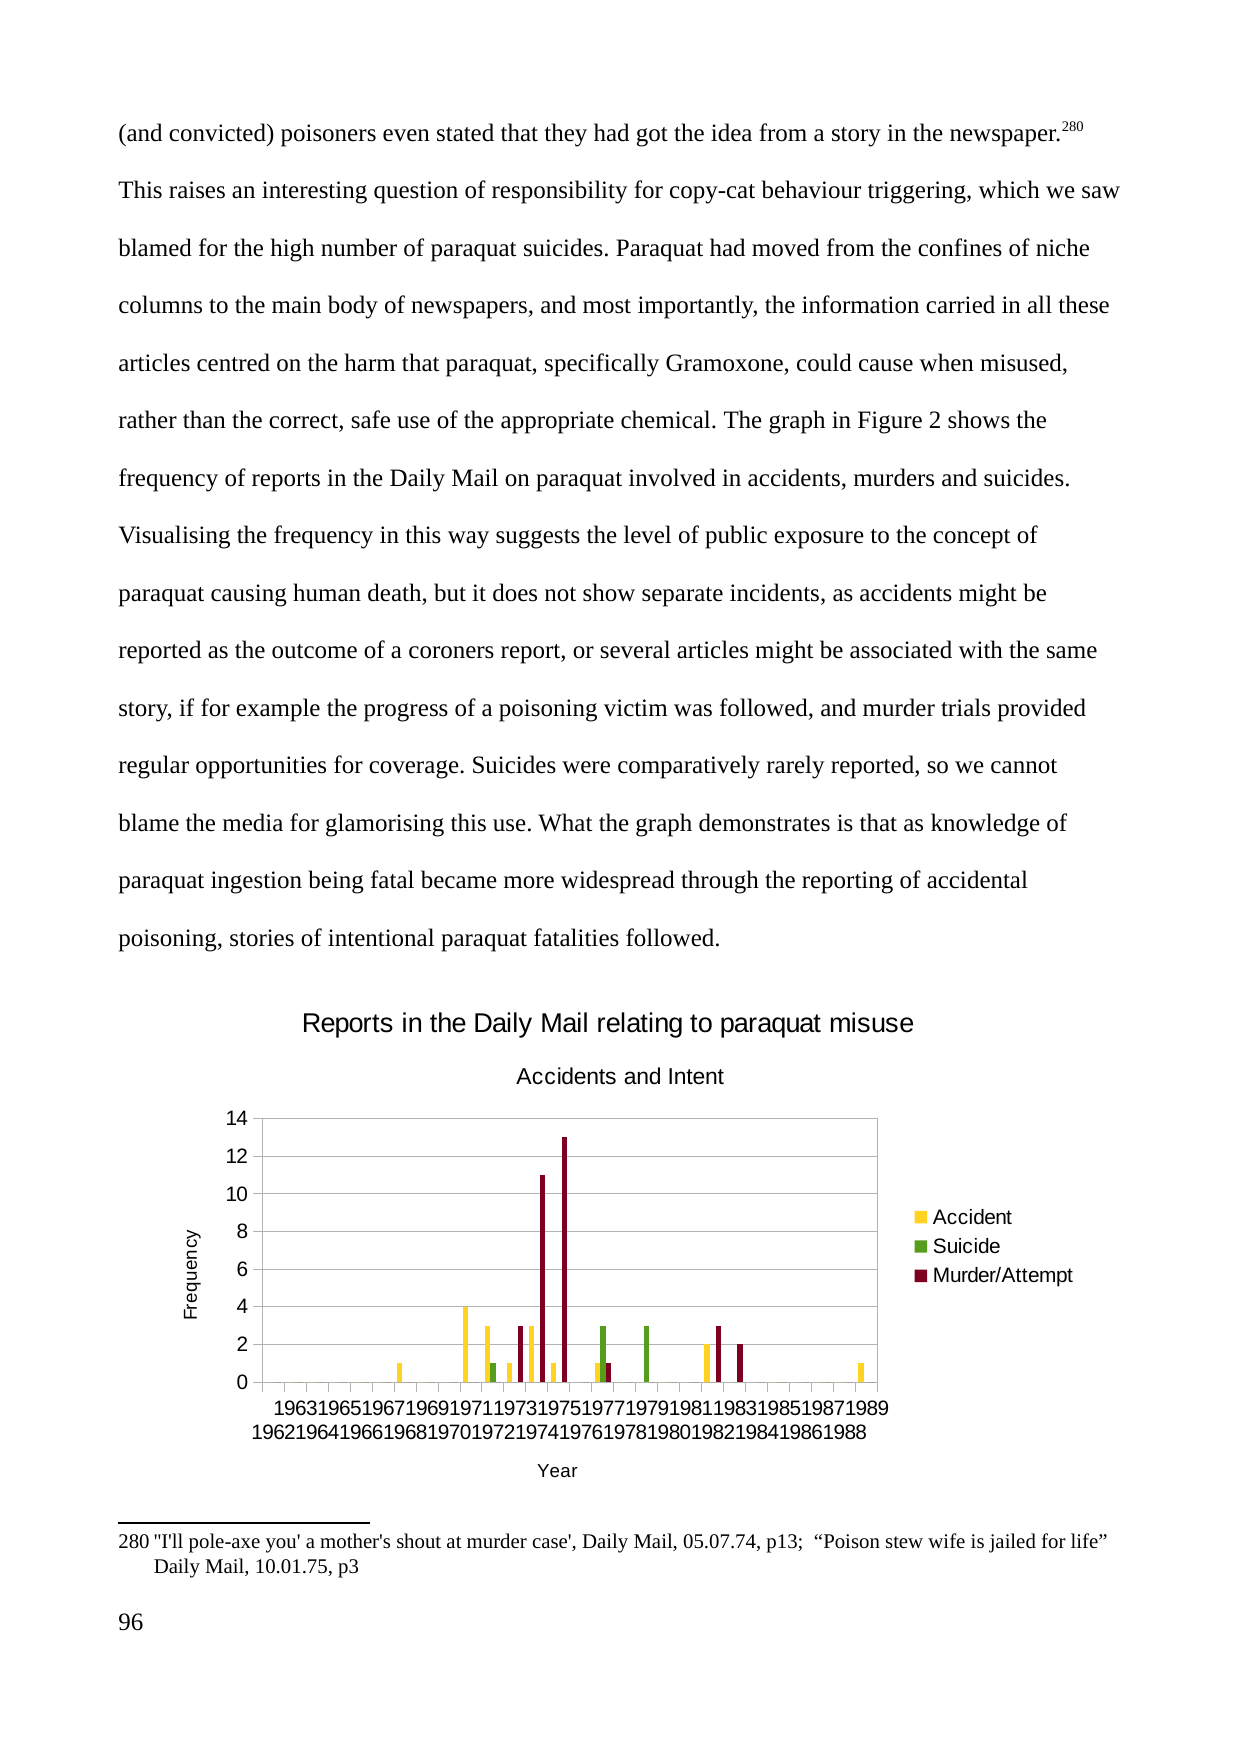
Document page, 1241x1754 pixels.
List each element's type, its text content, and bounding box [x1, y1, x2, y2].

text (and convicted) poisoners even stated that they had got the idea from a story in the newspaper. This raises an interesting question of responsibility for copy-cat behaviour triggering, which we saw blamed for the high number of paraquat suicides. Paraquat had moved from the confines of niche columns to the main body of newspapers, and most importantly, the information carried in all these articles centred on the harm that paraquat, specifically Gramoxone, could cause when misused, rather than the correct, safe use of the appropriate chemical. The graph in Figure 2 shows the frequency of reports in the Daily Mail on paraquat involved in accidents, murders and suicides. Visualising the frequency in this way suggests the level of public exposure to the concept of paraquat causing human death, but it does not show separate incidents, as accidents might be reported as the outcome of a coroners report, or several articles might be associated with the same story, if for example the progress of a poisoning victim was followed, and murder trials provided regular opportunities for coverage. Suicides were comparatively rarely reported, so we cannot blame the media for glamorising this use. What the graph demonstrates is that as knowledge of paraquat ingestion being fatal became more widespread through the reporting of accidental poisoning, stories of intentional paraquat fatalities followed. [118, 118, 1122, 952]
text ''I'll pole-axe you' a mother's shout at murder case', Daily Mail, 05.07.74, p13; “Poison stew wife is jailed for life” Daily Mail, 10.01.75, p3 [118, 1529, 1122, 1578]
